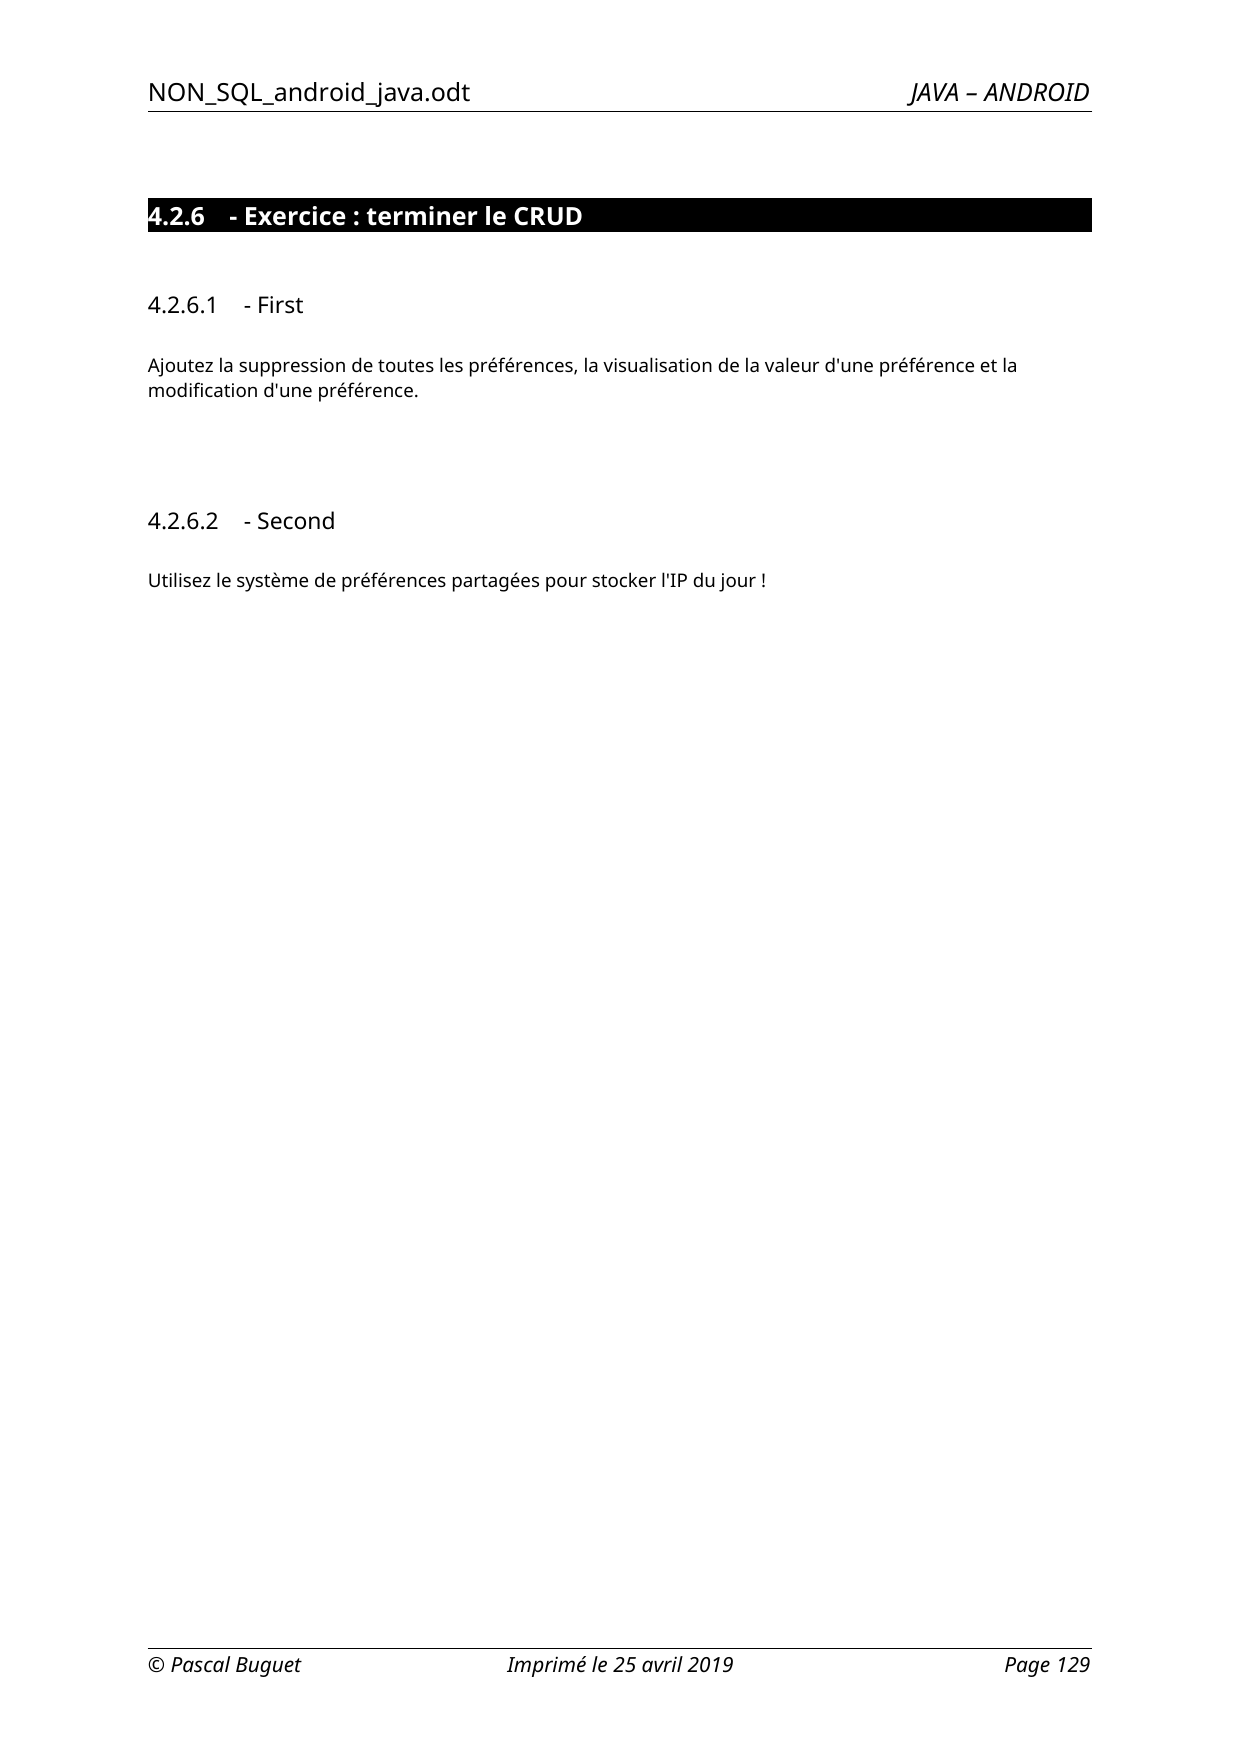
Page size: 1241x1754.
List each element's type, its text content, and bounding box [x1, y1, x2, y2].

subtitle - Exercice : terminer le CRUD [148, 198, 1092, 232]
text Utilisez le système de préférences partagées pour stocker l'IP du jour ! [148, 568, 1092, 593]
subtitle - First [148, 289, 1092, 320]
subtitle - Second [148, 505, 1092, 536]
text Ajoutez la suppression de toutes les préférences, la visualisation de la valeur d'une préférence et la modification d'une préférence. [148, 352, 1092, 403]
